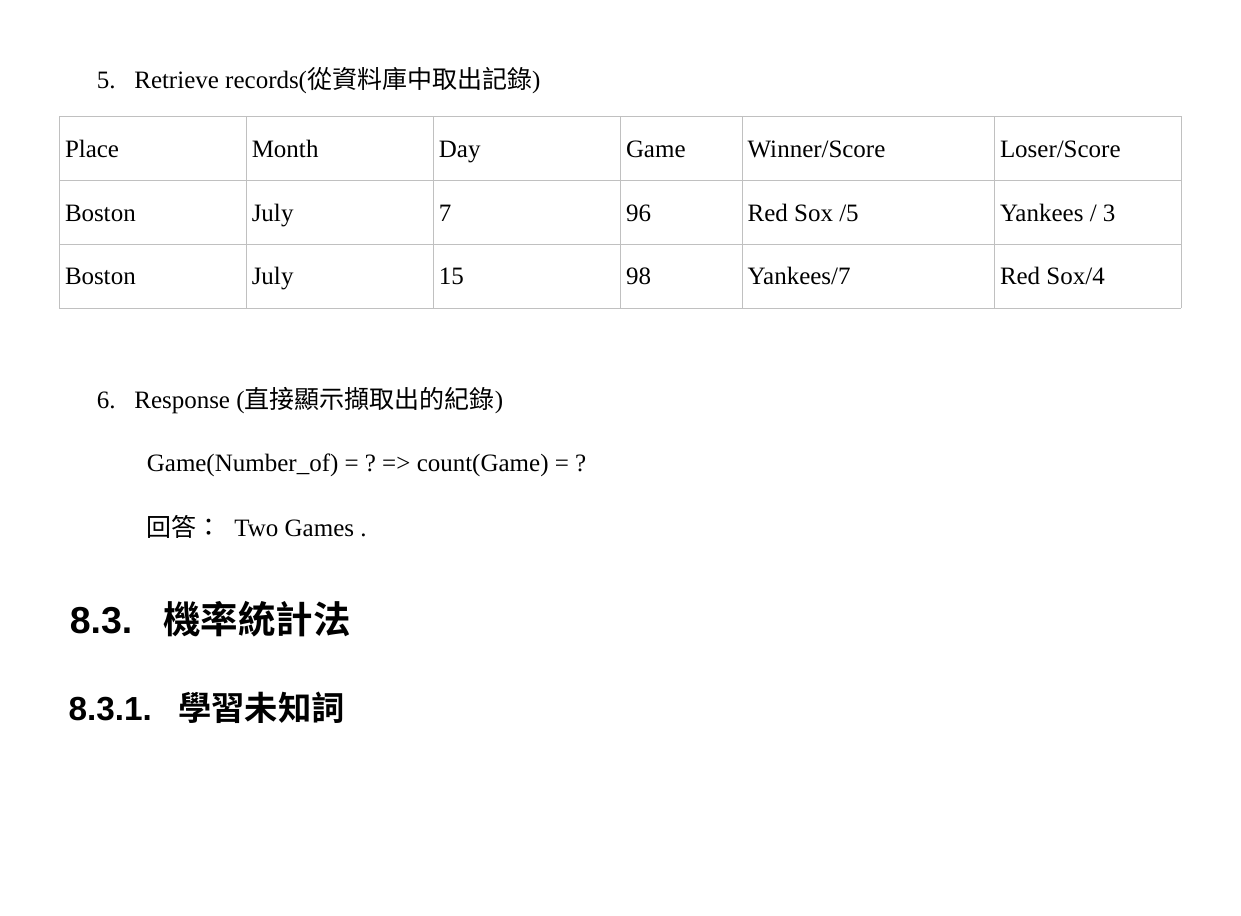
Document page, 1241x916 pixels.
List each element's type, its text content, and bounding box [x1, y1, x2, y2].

table_cell Boston [60, 245, 246, 308]
table_header Game [621, 117, 742, 180]
subtitle 機率統計法 [59, 589, 1181, 644]
table_header Place [60, 117, 246, 180]
list Retrieve records(從資料庫中取出記錄) [97, 59, 1181, 95]
table_cell Yankees / 3 [995, 181, 1181, 244]
list Response (直接顯示擷取出的紀錄) [97, 379, 1181, 415]
text 回答： Two Games . [147, 507, 1181, 544]
table_header Winner/Score [743, 117, 994, 180]
table_header Loser/Score [995, 117, 1181, 180]
table_header Day [434, 117, 620, 180]
table_cell Boston [60, 181, 246, 244]
table_header Month [247, 117, 433, 180]
table_cell Yankees/7 [743, 245, 994, 308]
table_cell July [247, 181, 433, 244]
table_cell July [247, 245, 433, 308]
table_cell Red Sox /5 [743, 181, 994, 244]
text Game(Number_of) = ? => count(Game) = ? [147, 448, 1181, 477]
table_cell Red Sox/4 [995, 245, 1181, 308]
table_cell 7 [434, 181, 620, 244]
table_cell 96 [621, 181, 742, 244]
table_cell 98 [621, 245, 742, 308]
table_cell 15 [434, 245, 620, 308]
subtitle 學習未知詞 [59, 681, 1181, 729]
